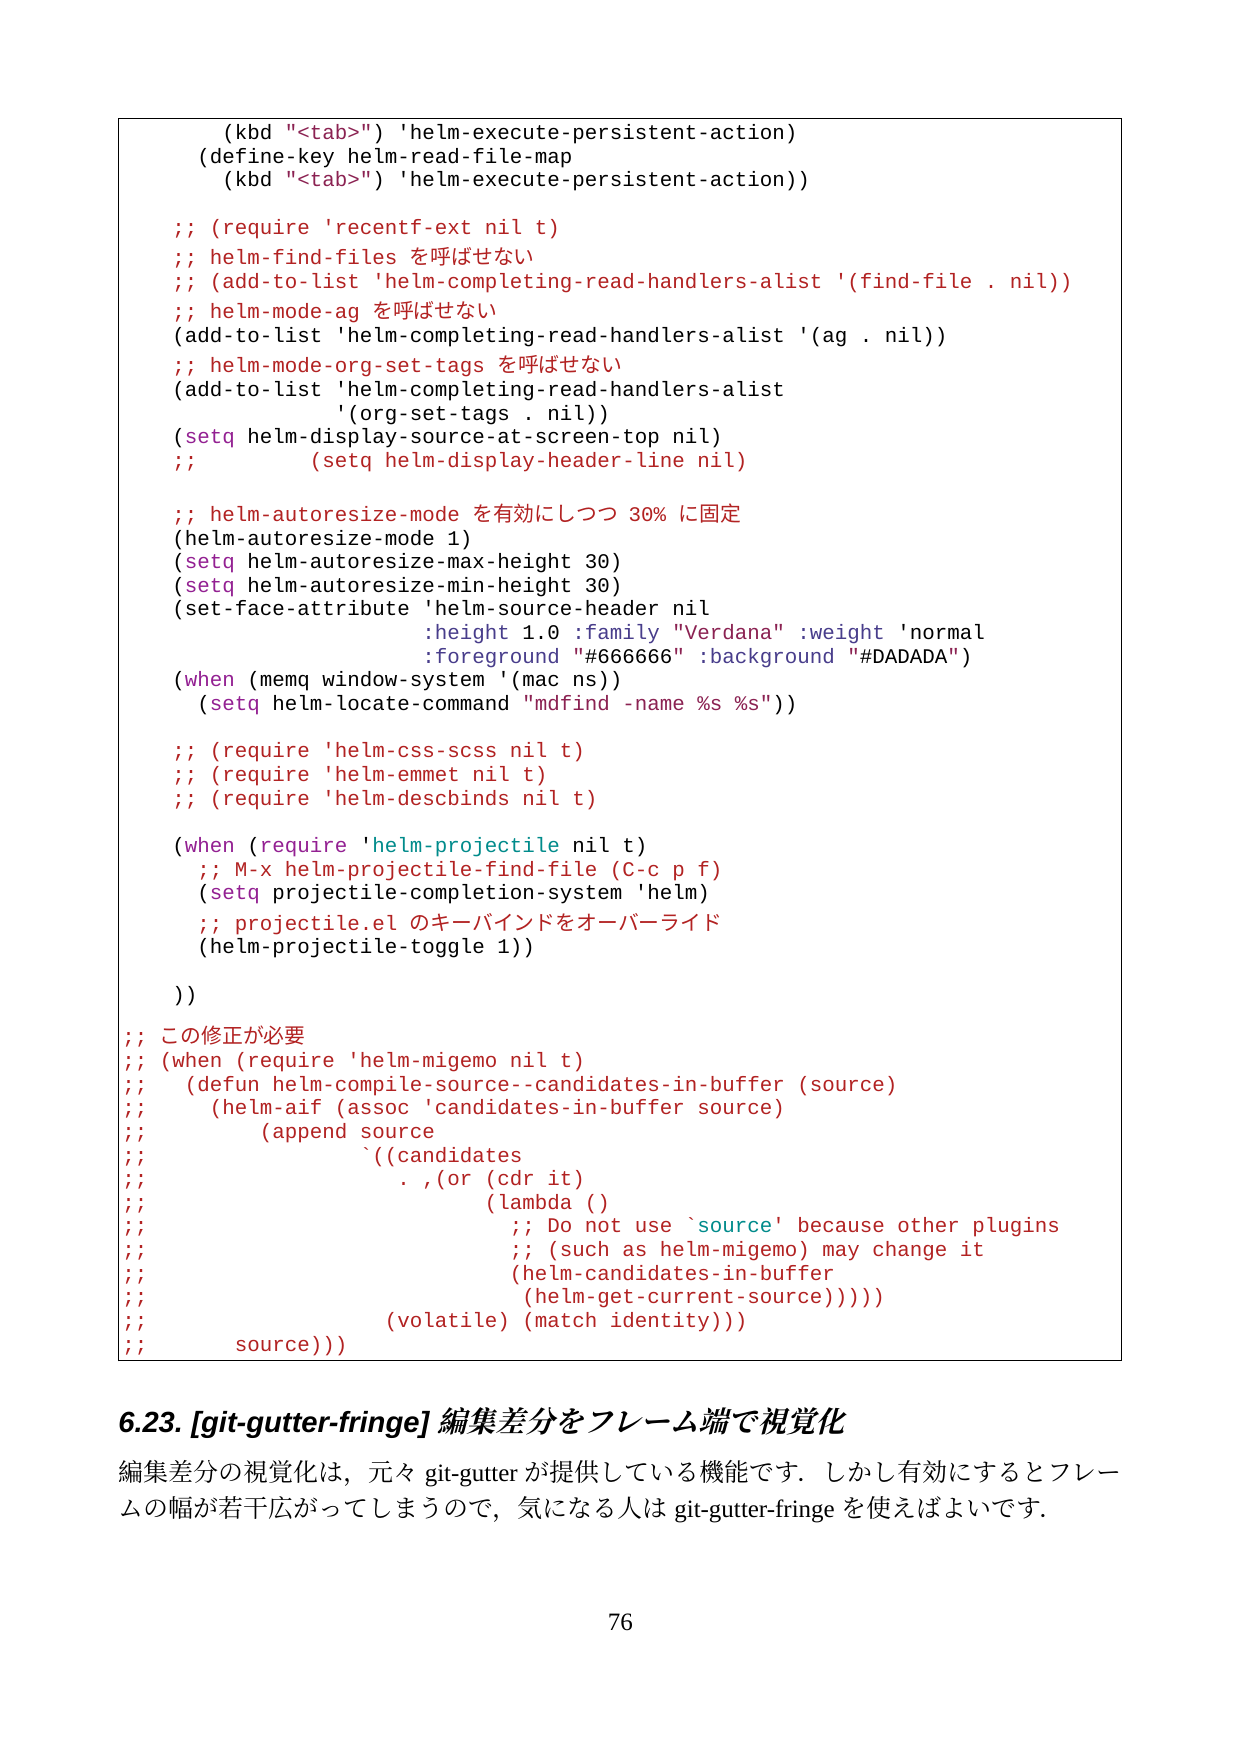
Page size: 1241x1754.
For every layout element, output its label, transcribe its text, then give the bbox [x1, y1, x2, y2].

text ;; (setq helm-display-header-line nil) [119, 446, 1121, 469]
text ;; この修正が必要 [119, 1016, 1121, 1046]
text ;; (helm-get-current-source))))) [119, 1282, 1121, 1306]
text ;; (require 'helm-emmet nil t) [119, 760, 1121, 784]
text (add-to-list 'helm-completing-read-handlers-alist '(ag . nil)) [119, 321, 1121, 344]
text '(org-set-tags . nil)) [119, 398, 1121, 422]
text :height 1.0 :family "Verdana" :weight 'normal [119, 618, 1121, 642]
text (when (require 'helm-projectile nil t) [119, 831, 1121, 854]
text ;; helm-find-files を呼ばせない [119, 236, 1121, 267]
text (setq helm-locate-command "mdfind -name %s %s")) [119, 689, 1121, 713]
text :foreground "#666666" :background "#DADADA") [119, 642, 1121, 665]
text (setq helm-autoresize-max-height 30) [119, 547, 1121, 571]
text ;; (volatile) (match identity))) [119, 1306, 1121, 1330]
text ;; (helm-candidates-in-buffer [119, 1259, 1121, 1282]
text (helm-autoresize-mode 1) [119, 523, 1121, 547]
text ;; `((candidates [119, 1141, 1121, 1164]
text ;; ;; (such as helm-migemo) may change it [119, 1235, 1121, 1259]
text ;; (require 'recentf-ext nil t) [119, 213, 1121, 236]
text ;; helm-autoresize-mode を有効にしつつ 30% に固定 [119, 493, 1121, 523]
subtitle [git-gutter-fringe] 編集差分をフレーム端で視覚化 [118, 1399, 1122, 1441]
text (setq helm-display-source-at-screen-top nil) [119, 422, 1121, 446]
text ;; (helm-aif (assoc 'candidates-in-buffer source) [119, 1093, 1121, 1117]
text (when (memq window-system '(mac ns)) [119, 665, 1121, 689]
text (add-to-list 'helm-completing-read-handlers-alist [119, 375, 1121, 398]
text ;; (require 'helm-css-scss nil t) [119, 736, 1121, 760]
text (set-face-attribute 'helm-source-header nil [119, 594, 1121, 618]
text ;; helm-mode-ag を呼ばせない [119, 290, 1121, 321]
text ;; (when (require 'helm-migemo nil t) [119, 1046, 1121, 1070]
text ;; . ,(or (cdr it) [119, 1164, 1121, 1188]
text ;; (defun helm-compile-source--candidates-in-buffer (source) [119, 1070, 1121, 1093]
text (define-key helm-read-file-map [119, 142, 1121, 165]
text (setq projectile-completion-system 'helm) [119, 878, 1121, 902]
text ;; M-x helm-projectile-find-file (C-c p f) [119, 854, 1121, 878]
text ;; source))) [119, 1330, 1121, 1360]
text (kbd "<tab>") 'helm-execute-persistent-action)) [119, 165, 1121, 189]
text ;; (require 'helm-descbinds nil t) [119, 784, 1121, 807]
text (kbd "<tab>") 'helm-execute-persistent-action) [119, 119, 1121, 142]
text ;; projectile.el のキーバインドをオーバーライド [119, 902, 1121, 932]
text 編集差分の視覚化は，元々 git-gutter が提供している機能です．しかし有効にするとフレームの幅が若干広がってしまうので，気になる人は git-gutter-fringe を使えばよいです． [118, 1453, 1122, 1554]
text ;; (add-to-list 'helm-completing-read-handlers-alist '(find-file . nil)) [119, 267, 1121, 290]
text )) [119, 979, 1121, 1007]
text ;; (append source [119, 1117, 1121, 1141]
text (setq helm-autoresize-min-height 30) [119, 571, 1121, 594]
text (helm-projectile-toggle 1)) [119, 932, 1121, 956]
text ;; helm-mode-org-set-tags を呼ばせない [119, 344, 1121, 375]
text ;; ;; Do not use `source' because other plugins [119, 1212, 1121, 1235]
text ;; (lambda () [119, 1188, 1121, 1212]
